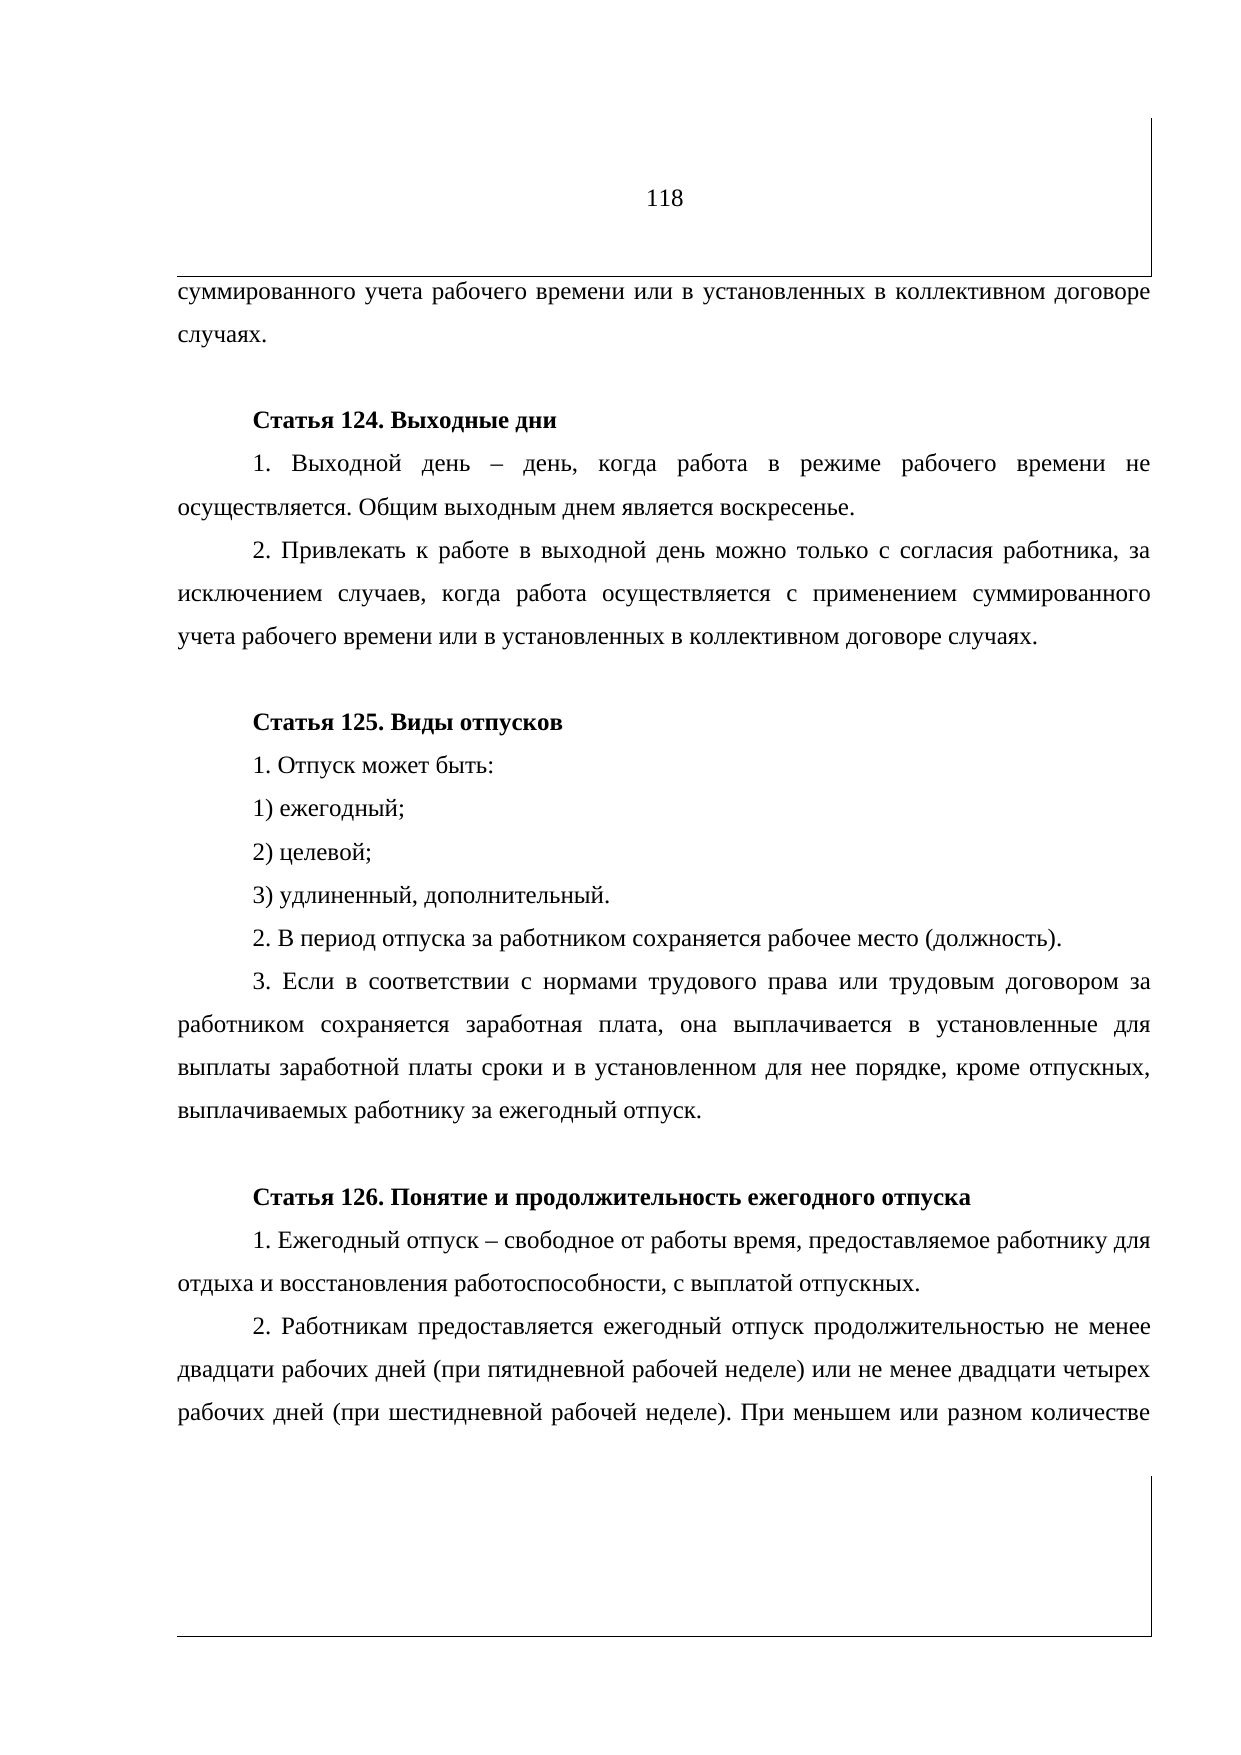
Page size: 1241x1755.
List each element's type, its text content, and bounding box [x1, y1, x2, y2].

text 3) удлиненный, дополнительный. [177, 880, 1152, 908]
text 2. Привлекать к работе в выходной день можно только с согласия работника, за исключением случаев, когда работа осуществляется с применением суммированного учета рабочего времени или в установленных в коллективном договоре случаях. [177, 535, 1152, 650]
text 2. Работникам предоставляется ежегодный отпуск продолжительностью не менее двадцати рабочих дней (при пятидневной рабочей неделе) или не менее двадцати четырех рабочих дней (при шестидневной рабочей неделе). При меньшем или разном количестве [177, 1311, 1152, 1426]
subtitle Статья 126. Понятие и продолжительность ежегодного отпуска [177, 1182, 1152, 1210]
subtitle Статья 125. Виды отпусков [177, 707, 1152, 736]
text 1. Отпуск может быть: [177, 750, 1152, 779]
text 1) ежегодный; [177, 793, 1152, 822]
text 2) целевой; [177, 837, 1152, 865]
text 2. В период отпуска за работником сохраняется рабочее место (должность). [177, 923, 1152, 952]
text суммированного учета рабочего времени или в установленных в коллективном договоре случаях. [177, 276, 1152, 348]
text Статья 124. Выходные дни [177, 405, 1152, 434]
text 1. Ежегодный отпуск – свободное от работы время, предоставляемое работнику для отдыха и восстановления работоспособности, с выплатой отпускных. [177, 1225, 1152, 1297]
text 3. Если в соответствии с нормами трудового права или трудовым договором за работником сохраняется заработная плата, она выплачивается в установленные для выплаты заработной платы сроки и в установленном для нее порядке, кроме отпускных, выплачиваемых работнику за ежегодный отпуск. [177, 966, 1152, 1124]
text 1. Выходной день – день, когда работа в режиме рабочего времени не осуществляется. Общим выходным днем является воскресенье. [177, 448, 1152, 520]
